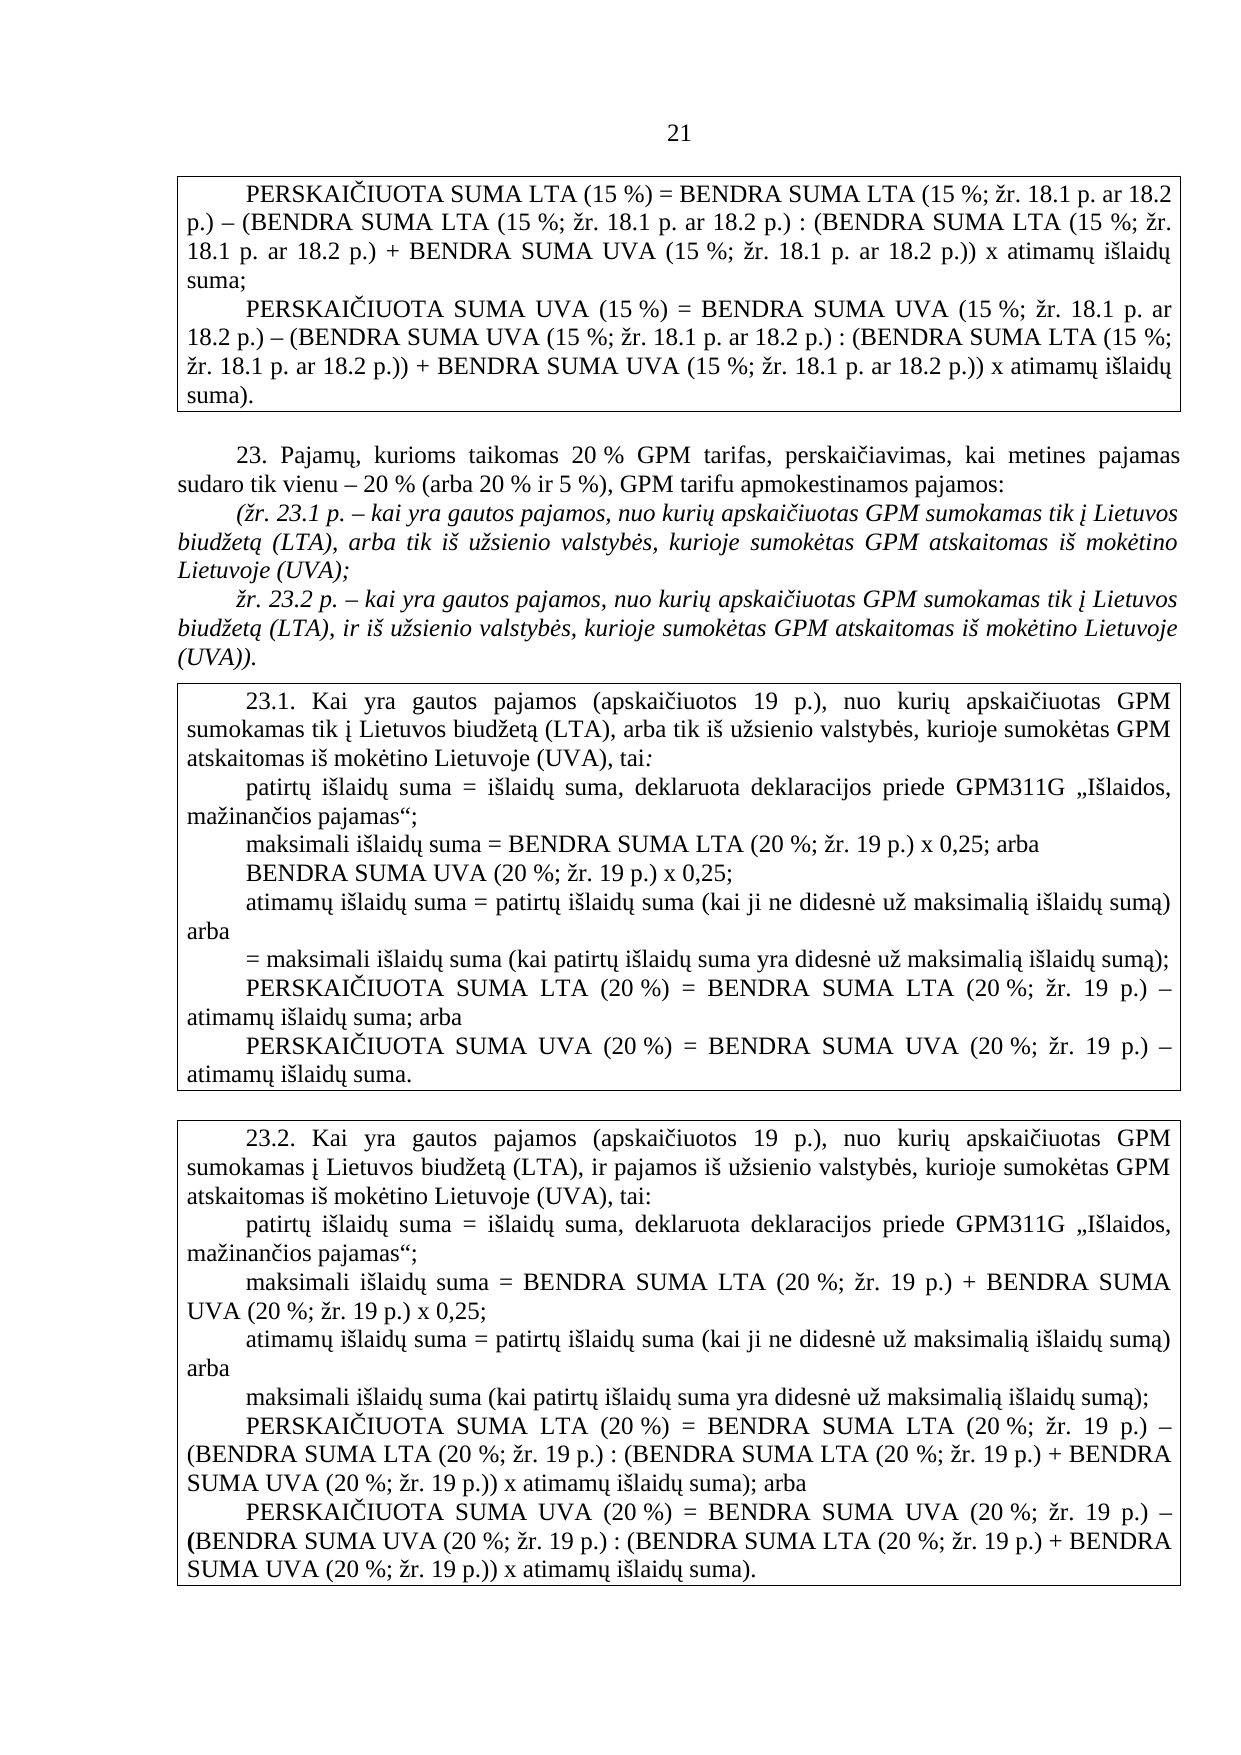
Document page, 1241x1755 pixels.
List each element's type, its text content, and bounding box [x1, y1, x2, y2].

text 23.1. Kai yra gautos pajamos (apskaičiuotos 19 p.), nuo kurių apskaičiuotas GPM sumokamas tik į Lietuvos biudžetą (LTA), arba tik iš užsienio valstybės, kurioje sumokėtas GPM atskaitomas iš mokėtino Lietuvoje (UVA), tai: [178, 684, 1180, 769]
text (žr. 23.1 p. – kai yra gautos pajamos, nuo kurių apskaičiuotas GPM sumokamas tik į Lietuvos biudžetą (LTA), arba tik iš užsienio valstybės, kurioje sumokėtas GPM atskaitomas iš mokėtino Lietuvoje (UVA); [177, 498, 1181, 584]
text 23. Pajamų, kurioms taikomas 20 % GPM tarifas, perskaičiavimas, kai metines pajamas sudaro tik vienu – 20 % (arba 20 % ir 5 %), GPM tarifu apmokestinamos pajamos: [177, 441, 1181, 498]
text PERSKAIČIUOTA SUMA UVA (20 %) = BENDRA SUMA UVA (20 %; žr. 19 p.) – (BENDRA SUMA UVA (20 %; žr. 19 p.) : (BENDRA SUMA LTA (20 %; žr. 19 p.) + BENDRA SUMA UVA (20 %; žr. 19 p.)) x atimamų išlaidų suma). [178, 1494, 1180, 1585]
text patirtų išlaidų suma = išlaidų suma, deklaruota deklaracijos priede GPM311G „Išlaidos, mažinančios pajamas“; [178, 769, 1180, 826]
text 23.2. Kai yra gautos pajamos (apskaičiuotos 19 p.), nuo kurių apskaičiuotas GPM sumokamas į Lietuvos biudžetą (LTA), ir pajamos iš užsienio valstybės, kurioje sumokėtas GPM atskaitomas iš mokėtino Lietuvoje (UVA), tai: [178, 1121, 1180, 1206]
text maksimali išlaidų suma = BENDRA SUMA LTA (20 %; žr. 19 p.) x 0,25; arba [178, 826, 1180, 855]
text = maksimali išlaidų suma (kai patirtų išlaidų suma yra didesnė už maksimalią išlaidų sumą); [178, 941, 1180, 970]
text BENDRA SUMA UVA (20 %; žr. 19 p.) x 0,25; [178, 855, 1180, 884]
text žr. 23.2 p. – kai yra gautos pajamos, nuo kurių apskaičiuotas GPM sumokamas tik į Lietuvos biudžetą (LTA), ir iš užsienio valstybės, kurioje sumokėtas GPM atskaitomas iš mokėtino Lietuvoje (UVA)). [177, 584, 1181, 671]
text PERSKAIČIUOTA SUMA UVA (15 %) = BENDRA SUMA UVA (15 %; žr. 18.1 p. ar 18.2 p.) – (BENDRA SUMA UVA (15 %; žr. 18.1 p. ar 18.2 p.) : (BENDRA SUMA LTA (15 %; žr. 18.1 p. ar 18.2 p.)) + BENDRA SUMA UVA (15 %; žr. 18.1 p. ar 18.2 p.)) x atimamų išlaidų suma). [178, 291, 1180, 411]
text PERSKAIČIUOTA SUMA LTA (20 %) = BENDRA SUMA LTA (20 %; žr. 19 p.) – atimamų išlaidų suma; arba [178, 970, 1180, 1028]
text atimamų išlaidų suma = patirtų išlaidų suma (kai ji ne didesnė už maksimalią išlaidų sumą) arba [178, 1321, 1180, 1379]
text patirtų išlaidų suma = išlaidų suma, deklaruota deklaracijos priede GPM311G „Išlaidos, mažinančios pajamas“; [178, 1206, 1180, 1264]
text PERSKAIČIUOTA SUMA LTA (20 %) = BENDRA SUMA LTA (20 %; žr. 19 p.) – (BENDRA SUMA LTA (20 %; žr. 19 p.) : (BENDRA SUMA LTA (20 %; žr. 19 p.) + BENDRA SUMA UVA (20 %; žr. 19 p.)) x atimamų išlaidų suma); arba [178, 1408, 1180, 1494]
text maksimali išlaidų suma = BENDRA SUMA LTA (20 %; žr. 19 p.) + BENDRA SUMA UVA (20 %; žr. 19 p.) x 0,25; [178, 1264, 1180, 1321]
text PERSKAIČIUOTA SUMA UVA (20 %) = BENDRA SUMA UVA (20 %; žr. 19 p.) – atimamų išlaidų suma. [178, 1028, 1180, 1090]
text maksimali išlaidų suma (kai patirtų išlaidų suma yra didesnė už maksimalią išlaidų sumą); [178, 1379, 1180, 1408]
text PERSKAIČIUOTA SUMA LTA (15 %) = BENDRA SUMA LTA (15 %; žr. 18.1 p. ar 18.2 p.) – (BENDRA SUMA LTA (15 %; žr. 18.1 p. ar 18.2 p.) : (BENDRA SUMA LTA (15 %; žr. 18.1 p. ar 18.2 p.) + BENDRA SUMA UVA (15 %; žr. 18.1 p. ar 18.2 p.)) x atimamų išlaidų suma; [178, 177, 1180, 291]
text atimamų išlaidų suma = patirtų išlaidų suma (kai ji ne didesnė už maksimalią išlaidų sumą) arba [178, 884, 1180, 941]
